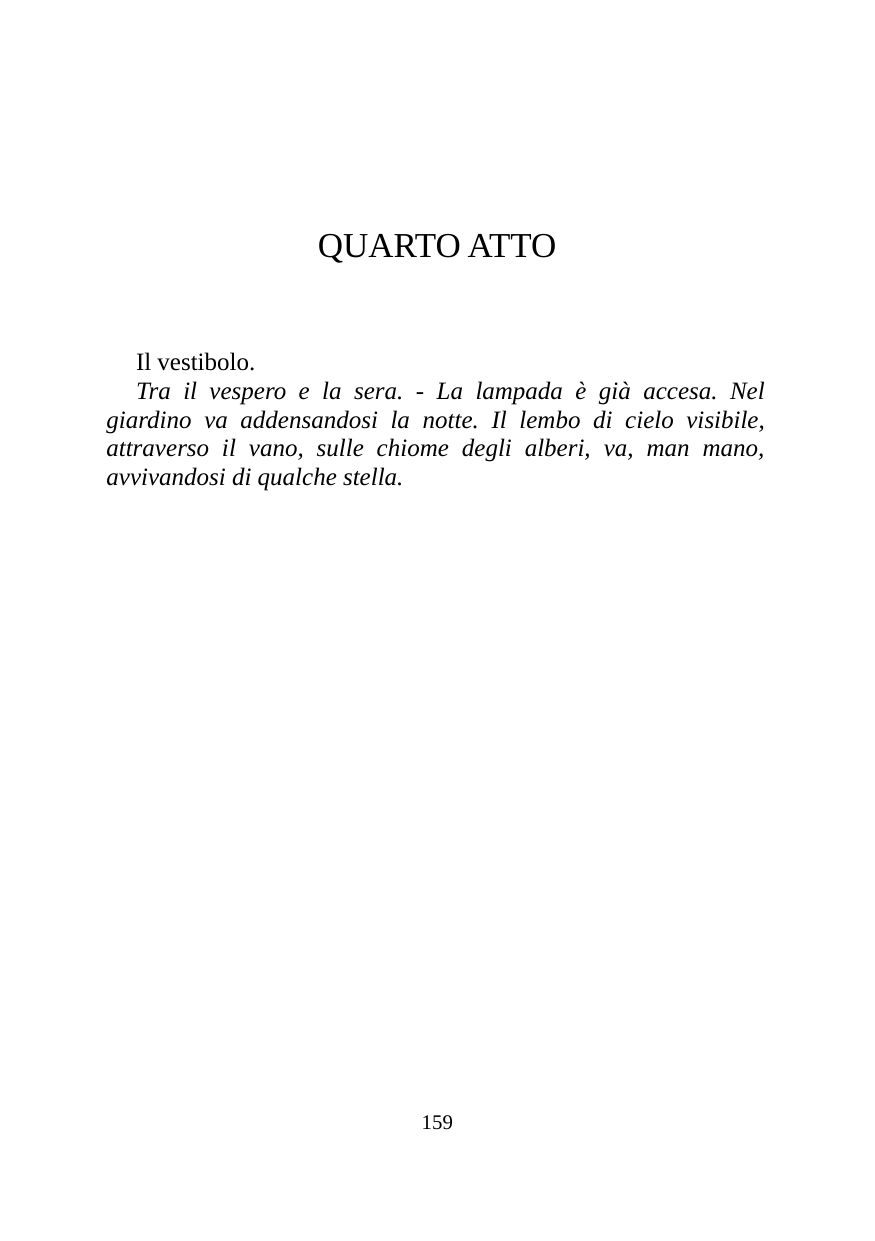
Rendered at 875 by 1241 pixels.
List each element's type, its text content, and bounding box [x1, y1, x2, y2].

subtitle QUARTO ATTO [106, 224, 768, 264]
text Il vestibolo. [106, 347, 768, 376]
text Tra il vespero e la sera. - La lampada è già accesa. Nel giardino va addensandosi la notte. Il lembo di cielo visibile, attraverso il vano, sulle chiome degli alberi, va, man mano, avvivandosi di qualche stella. [106, 376, 768, 491]
